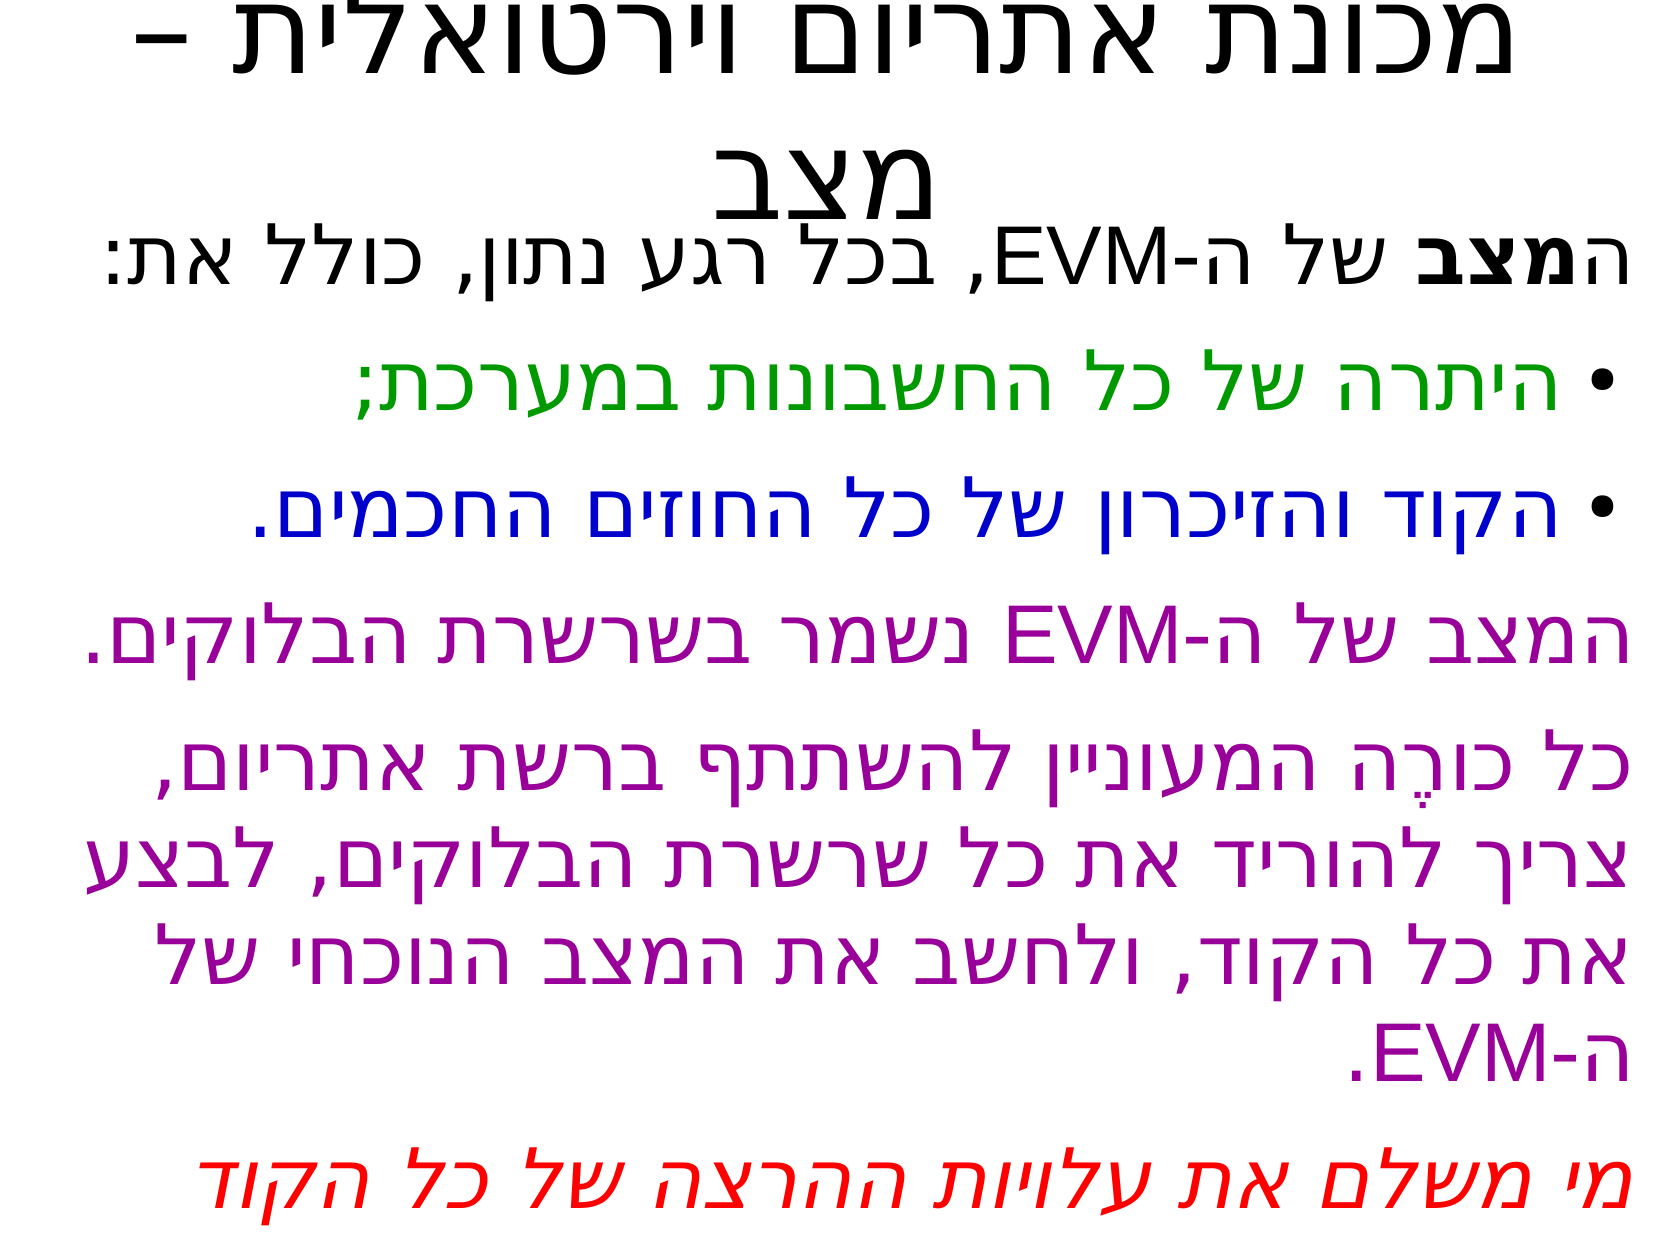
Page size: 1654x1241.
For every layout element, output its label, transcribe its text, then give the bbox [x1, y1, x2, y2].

title מכונת אתריום וירטואלית – מצב [0, 0, 1654, 207]
list המצב של ה-EVM, בכל רגע נתון, כולל את: היתרה של כל החשבונות במערכת; הקוד והזיכרון של כל החוזים החכמים. המצב של ה-EVM נשמר בשרשרת הבלוקים. כל כורֶה המעוניין להשתתף ברשת אתריום, צריך להוריד את כל שרשרת הבלוקים, לבצע את כל הקוד, ולחשב את המצב הנוכחי של ה-EVM. מי משלם את עלויות ההרצה של כל הקוד הזה? [30, 206, 1636, 1241]
